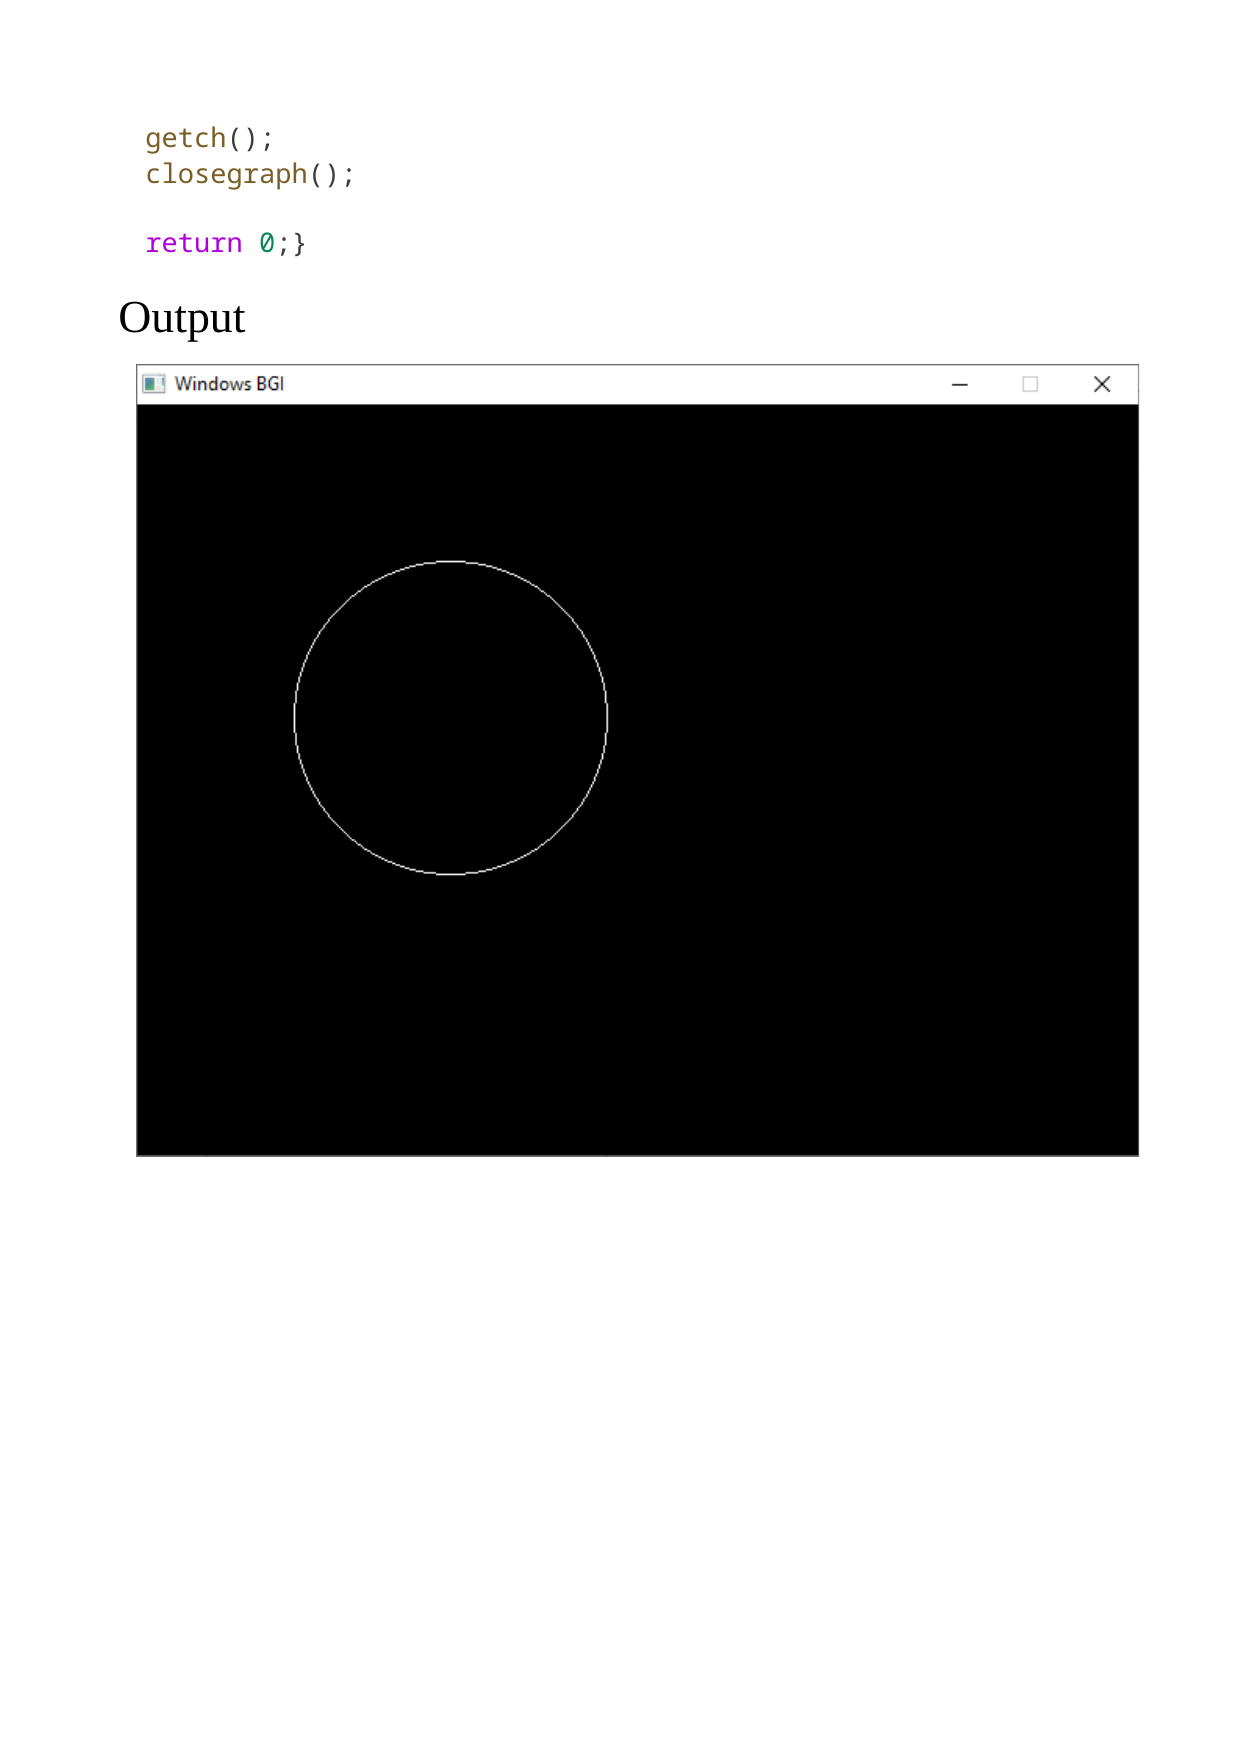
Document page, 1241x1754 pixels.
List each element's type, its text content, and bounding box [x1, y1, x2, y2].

text getch(); [118, 118, 1157, 155]
picture [136, 364, 1140, 1157]
text Output [118, 290, 1157, 342]
text closegraph(); [118, 155, 1157, 192]
text return 0;} [118, 223, 1157, 260]
